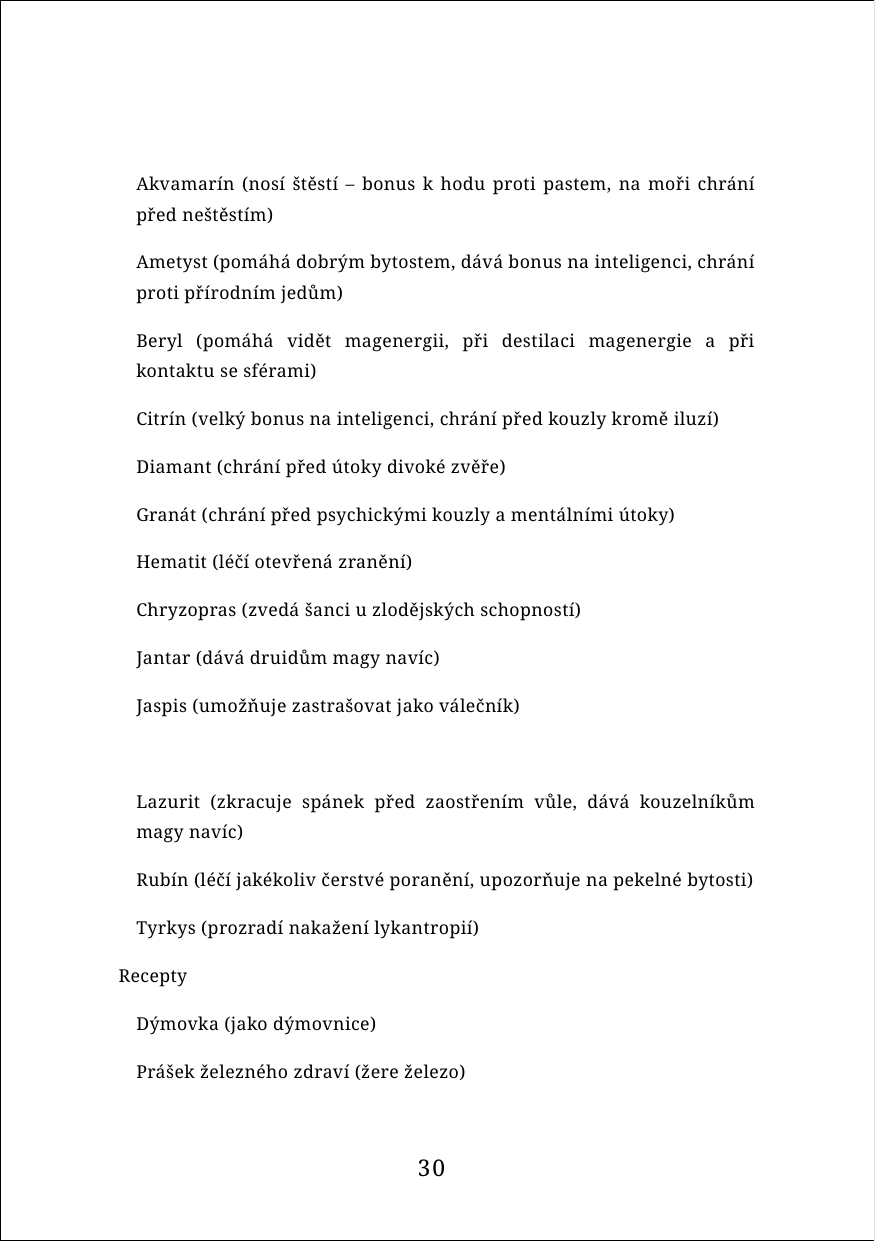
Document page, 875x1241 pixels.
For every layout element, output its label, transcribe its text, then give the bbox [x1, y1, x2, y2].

text Jantar (dává druidům magy navíc) [136, 646, 756, 670]
text Jaspis (umožňuje zastrašovat jako válečník) [136, 694, 756, 718]
text Hematit (léčí otevřená zranění) [136, 550, 756, 574]
text Recepty [118, 963, 756, 988]
text Granát (chrání před psychickými kouzly a mentálními útoky) [136, 502, 756, 526]
text Akvamarín (nosí štěstí – bonus k hodu proti pastem, na moři chrání před neštěstím) [136, 172, 756, 226]
text Chryzopras (zvedá šanci u zlodějských schopností) [136, 598, 756, 622]
text Rubín (léčí jakékoliv čerstvé poranění, upozorňuje na pekelné bytosti) [136, 868, 756, 892]
text Beryl (pomáhá vidět magenergii, při destilaci magenergie a při kontaktu se sférami) [136, 328, 756, 382]
text Diamant (chrání před útoky divoké zvěře) [136, 454, 756, 478]
text Dýmovka (jako dýmovnice) [136, 1011, 756, 1036]
text Prášek železného zdraví (žere železo) [136, 1059, 756, 1083]
text Ametyst (pomáhá dobrým bytostem, dává bonus na inteligenci, chrání proti přírodním jedům) [136, 250, 756, 304]
text Tyrkys (prozradí nakažení lykantropií) [136, 916, 756, 940]
text Citrín (velký bonus na inteligenci, chrání před kouzly kromě iluzí) [136, 406, 756, 430]
text Lazurit (zkracuje spánek před zaostřením vůle, dává kouzelníkům magy navíc) [136, 789, 756, 844]
